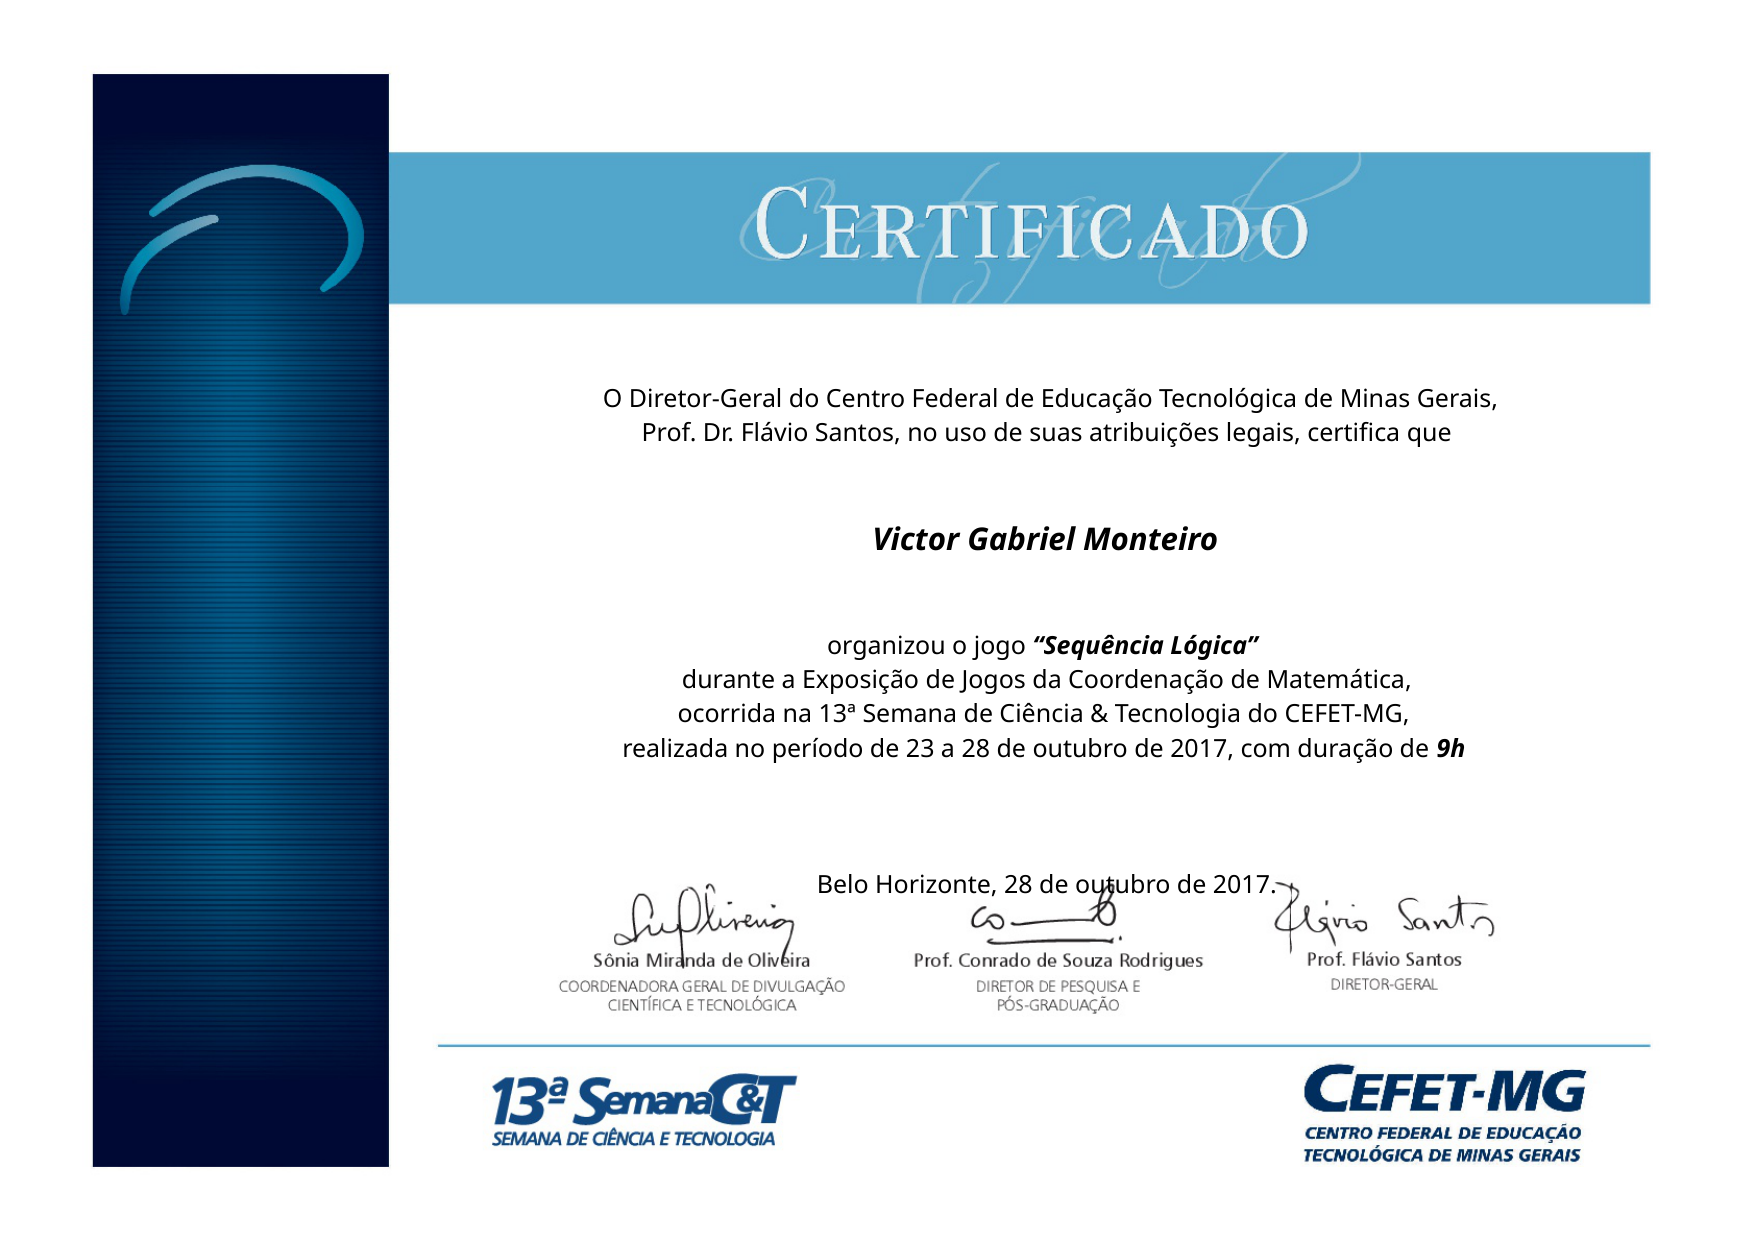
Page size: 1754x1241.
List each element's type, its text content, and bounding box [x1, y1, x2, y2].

text durante a Exposição de Jogos da Coordenação de Matemática, [340, 662, 1754, 696]
text Belo Horizonte, 28 de outubro de 2017. [340, 866, 1754, 901]
text Prof. Dr. Flávio Santos, no uso de suas atribuições legais, certifica que [340, 415, 1754, 449]
text organizou o jogo “Sequência Lógica” [340, 628, 1754, 662]
picture [476, 220, 1277, 381]
picture [476, 901, 1277, 1021]
text realizada no período de 23 a 28 de outubro de 2017, com duração de 9h [340, 730, 1754, 764]
picture [476, 449, 1277, 517]
text ocorrida na 13ª Semana de Ciência & Tecnologia do CEFET-MG, [340, 696, 1754, 730]
text O Diretor-Geral do Centro Federal de Educação Tecnológica de Minas Gerais, [0, 381, 1754, 415]
picture [476, 764, 1277, 866]
text Victor Gabriel Monteiro [340, 517, 1754, 560]
picture [476, 560, 1277, 628]
